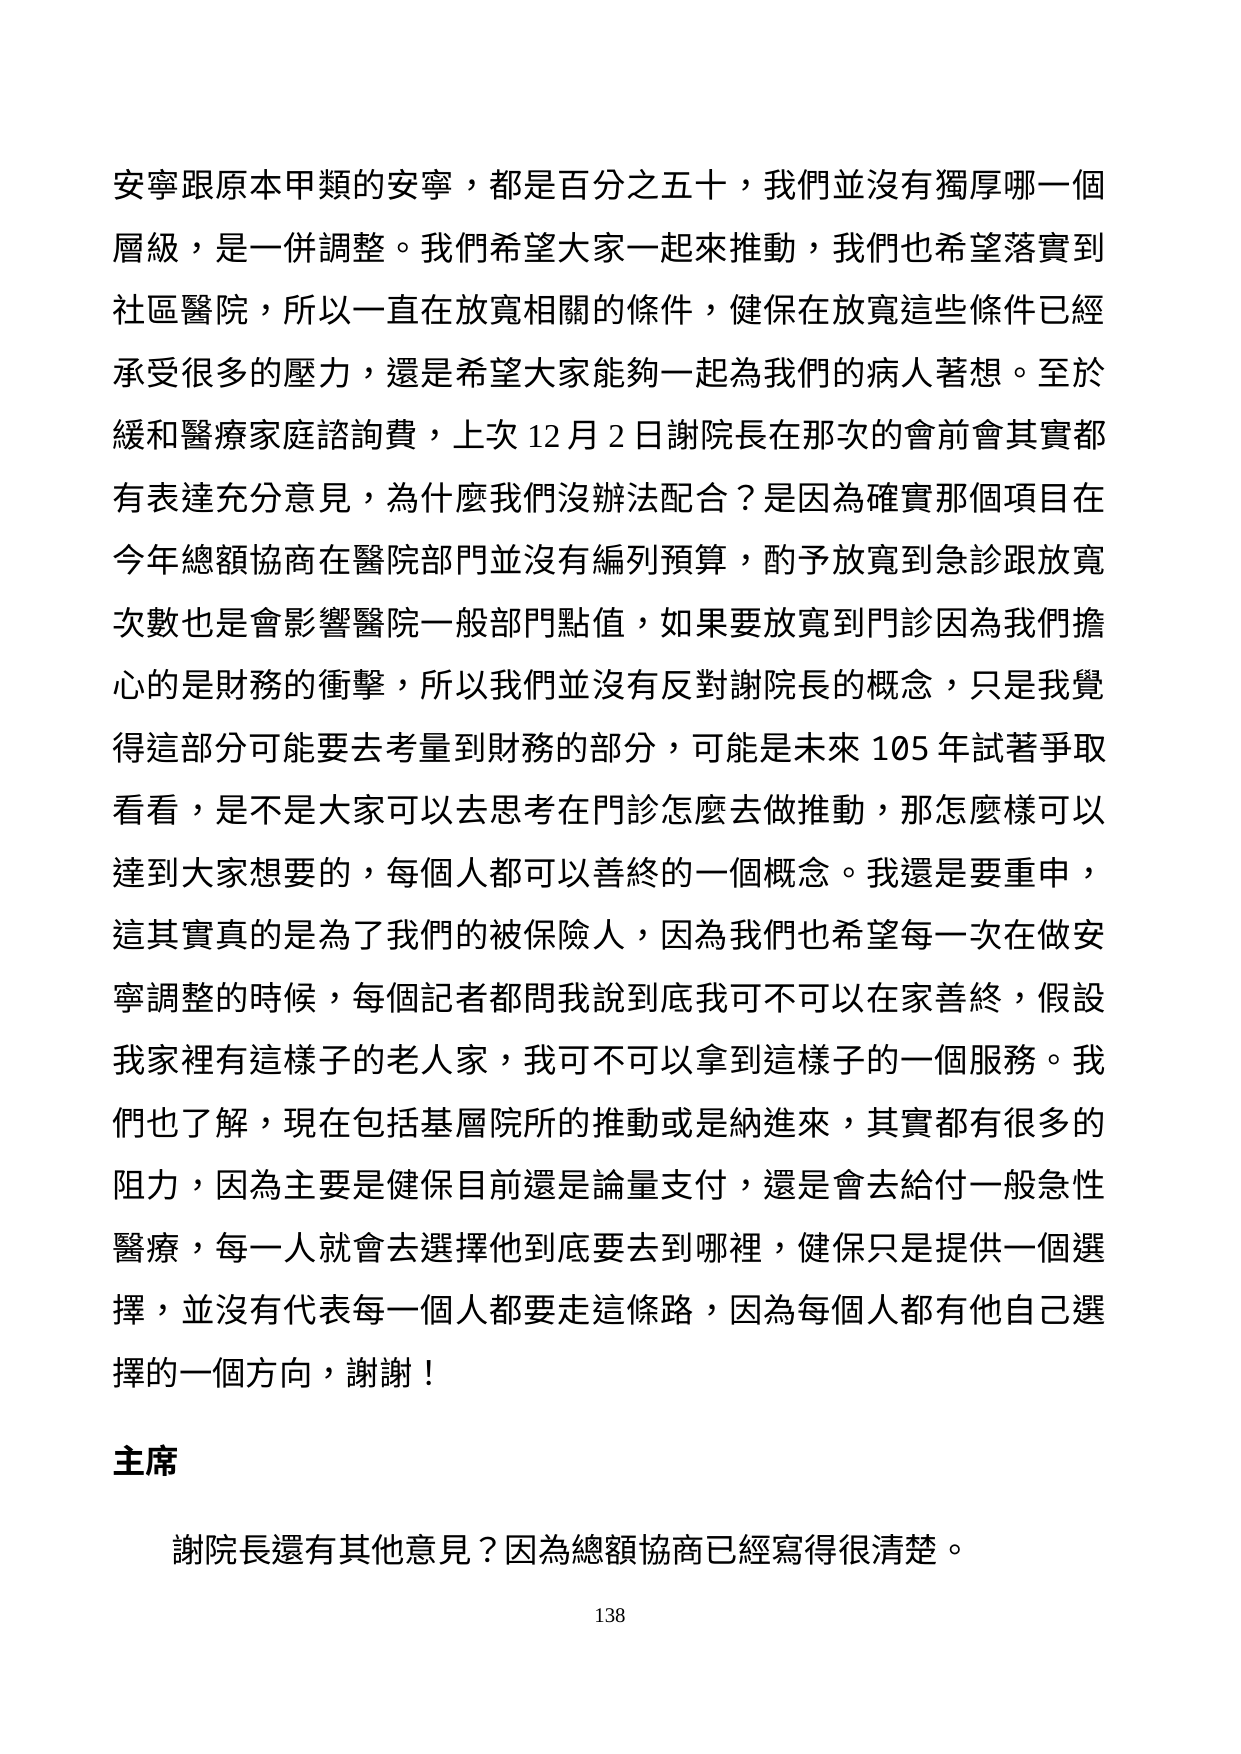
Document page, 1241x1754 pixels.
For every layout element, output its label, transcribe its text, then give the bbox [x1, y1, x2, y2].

text 主席 [112, 1418, 1107, 1480]
text 安寧跟原本甲類的安寧，都是百分之五十，我們並沒有獨厚哪一個層級，是一併調整。我們希望大家一起來推動，我們也希望落實到社區醫院，所以一直在放寬相關的條件，健保在放寬這些條件已經承受很多的壓力，還是希望大家能夠一起為我們的病人著想。至於緩和醫療家庭諮詢費，上次12月2日謝院長在那次的會前會其實都有表達充分意見，為什麼我們沒辦法配合？是因為確實那個項目在今年總額協商在醫院部門並沒有編列預算，酌予放寬到急診跟放寬次數也是會影響醫院一般部門點值，如果要放寬到門診因為我們擔心的是財務的衝擊，所以我們並沒有反對謝院長的概念，只是我覺得這部分可能要去考量到財務的部分，可能是未來105年試著爭取看看，是不是大家可以去思考在門診怎麼去做推動，那怎麼樣可以達到大家想要的，每個人都可以善終的一個概念。我還是要重申，這其實真的是為了我們的被保險人，因為我們也希望每一次在做安寧調整的時候，每個記者都問我說到底我可不可以在家善終，假設我家裡有這樣子的老人家，我可不可以拿到這樣子的一個服務。我們也了解，現在包括基層院所的推動或是納進來，其實都有很多的阻力，因為主要是健保目前還是論量支付，還是會去給付一般急性醫療，每一人就會去選擇他到底要去到哪裡，健保只是提供一個選擇，並沒有代表每一個人都要走這條路，因為每個人都有他自己選擇的一個方向，謝謝！ [112, 142, 1107, 1392]
text 謝院長還有其他意見？因為總額協商已經寫得很清楚。 [112, 1507, 1107, 1569]
